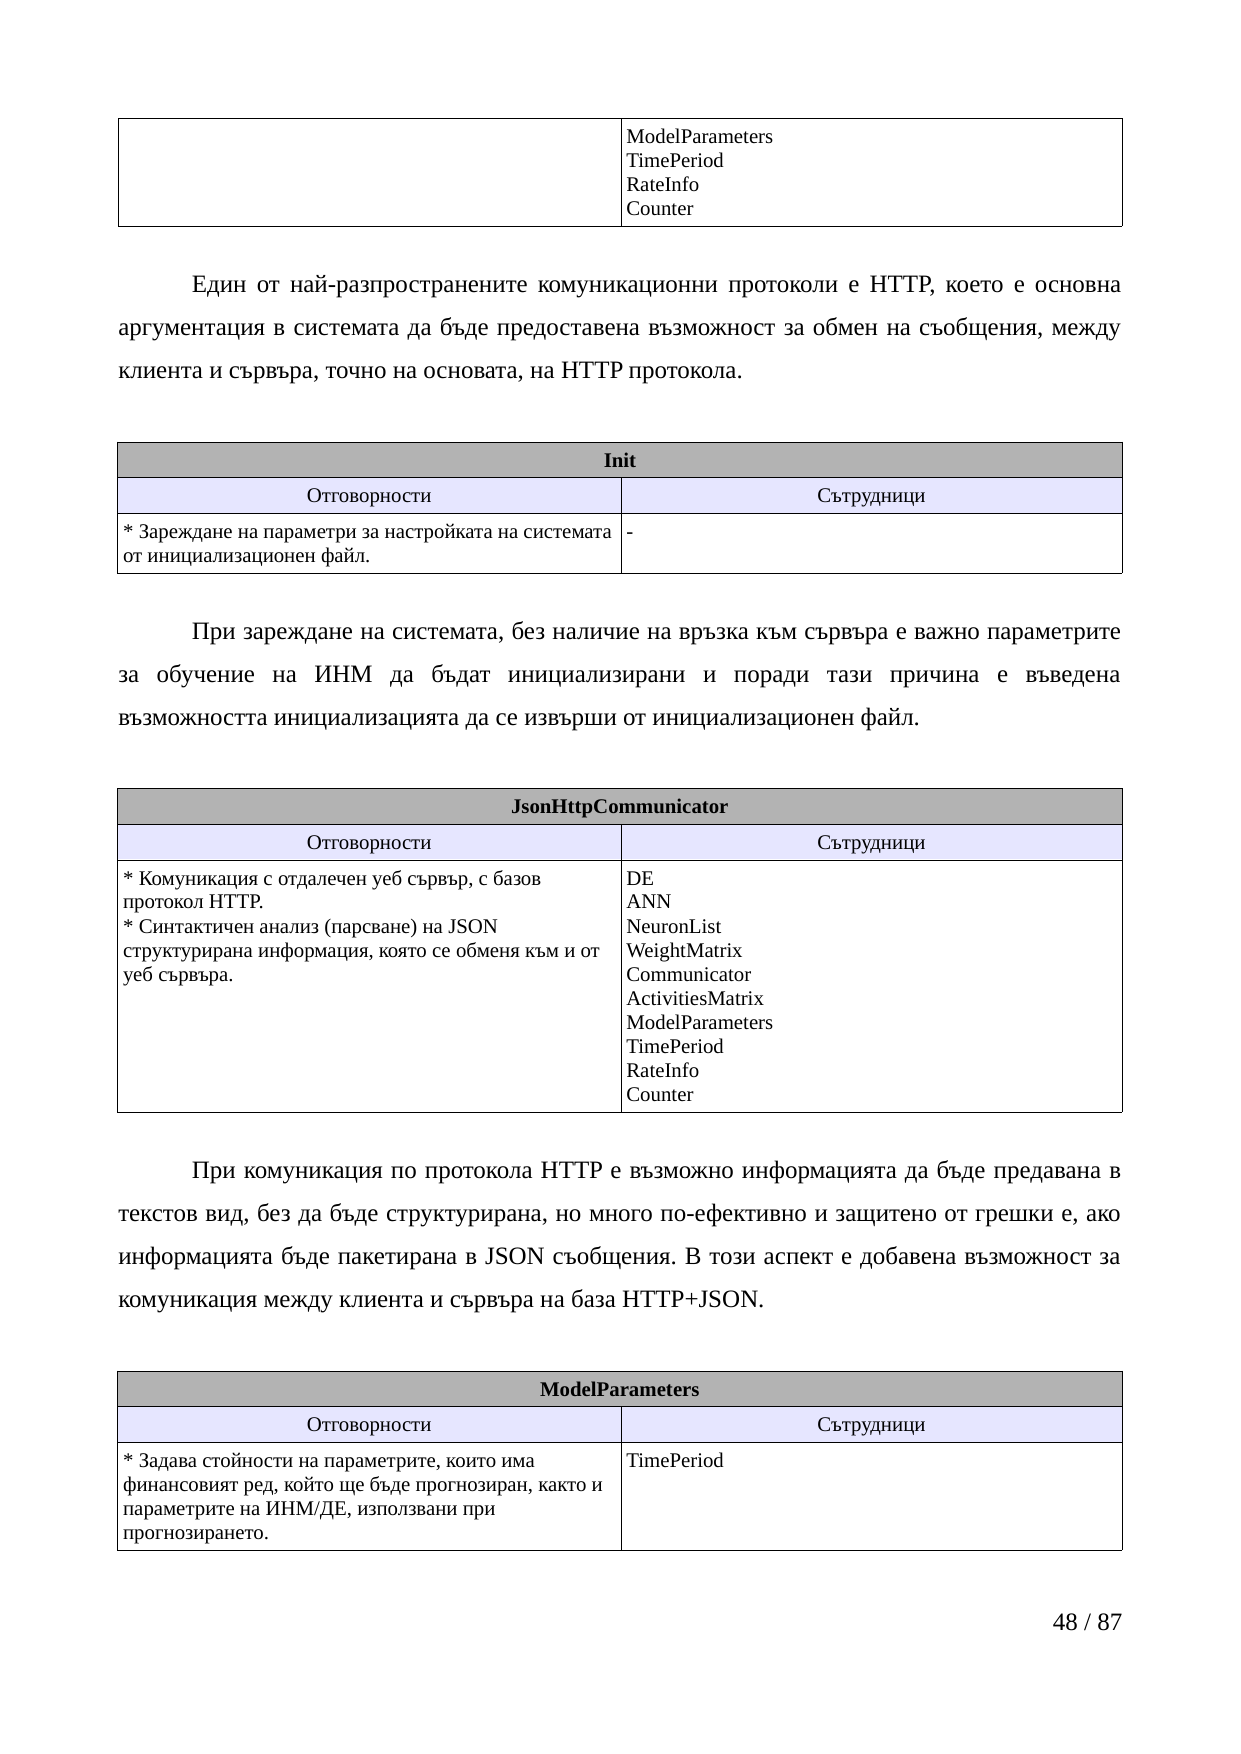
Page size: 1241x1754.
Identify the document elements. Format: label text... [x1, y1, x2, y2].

table_cell - [622, 514, 1122, 573]
table_header Init [118, 443, 1122, 477]
table_header JsonHttpCommunicator [118, 789, 1122, 824]
table_cell Отговорности [118, 1407, 621, 1442]
text При комуникация по протокола HTTP е възможно информацията да бъде предавана в текстов вид, без да бъде структурирана, но много по-ефективно и защитено от грешки е, ако информацията бъде пакетирана в JSON съобщения. В този аспект е добавена възможност за комуникация между клиента и сървъра на база HTTP+JSON. [118, 1155, 1122, 1313]
table_cell Отговорности [118, 825, 621, 859]
table_cell Сътрудници [622, 825, 1122, 859]
table_cell [119, 119, 621, 226]
table_cell TimePeriod [622, 1443, 1122, 1550]
table_cell * Комуникация с отдалечен уеб сървър, с базов протокол HTTP. * Синтактичен анализ (парсване) на JSON структурирана информация, която се обменя към и от уеб сървъра. [118, 861, 621, 1112]
table_cell Сътрудници [622, 478, 1122, 513]
table_cell Сътрудници [622, 1407, 1122, 1442]
text Един от най-разпространените комуникационни протоколи е HTTP, което е основна аргументация в системата да бъде предоставена възможност за обмен на съобщения, между клиента и сървъра, точно на основата, на HTTP протокола. [118, 269, 1122, 384]
table_cell * Зареждане на параметри за настройката на системата от инициализационен файл. [118, 514, 621, 573]
text При зареждане на системата, без наличие на връзка към сървъра е важно параметрите за обучение на ИНМ да бъдат инициализирани и поради тази причина е въведена възможността инициализацията да се извърши от инициализационен файл. [118, 616, 1122, 731]
table_cell DE ANN NeuronList WeightMatrix Communicator ActivitiesMatrix ModelParameters TimePeriod RateInfo Counter [622, 861, 1122, 1112]
table_cell * Задава стойности на параметрите, които има финансовият ред, който ще бъде прогнозиран, както и параметрите на ИНМ/ДЕ, използвани при прогнозирането. [118, 1443, 621, 1550]
table_header ModelParameters [118, 1372, 1122, 1406]
table_cell Отговорности [118, 478, 621, 513]
table_cell ModelParameters TimePeriod RateInfo Counter [622, 119, 1122, 226]
